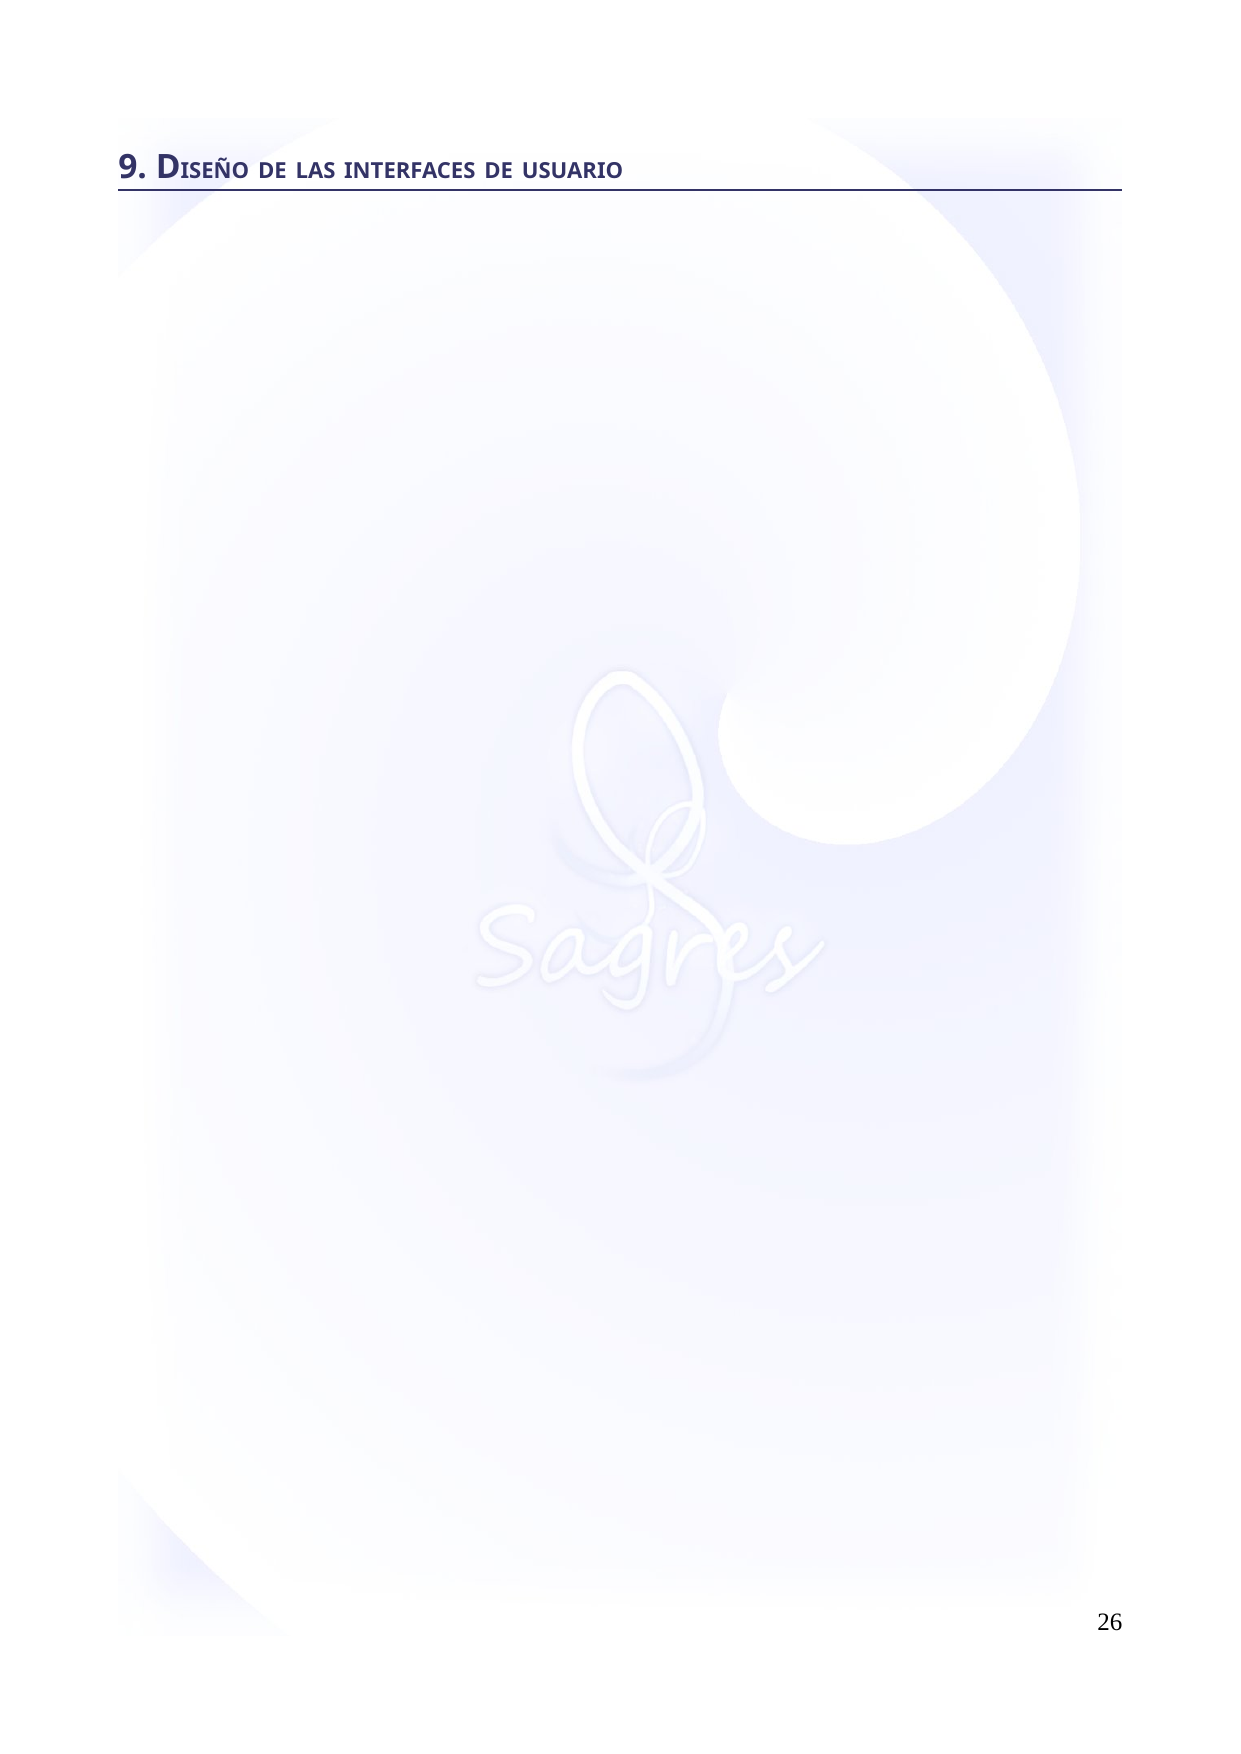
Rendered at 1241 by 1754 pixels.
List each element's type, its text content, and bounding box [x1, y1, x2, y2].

subtitle 9. Diseño de las interfaces de usuario [118, 143, 1122, 189]
picture [118, 191, 1122, 1636]
picture [118, 118, 1122, 143]
